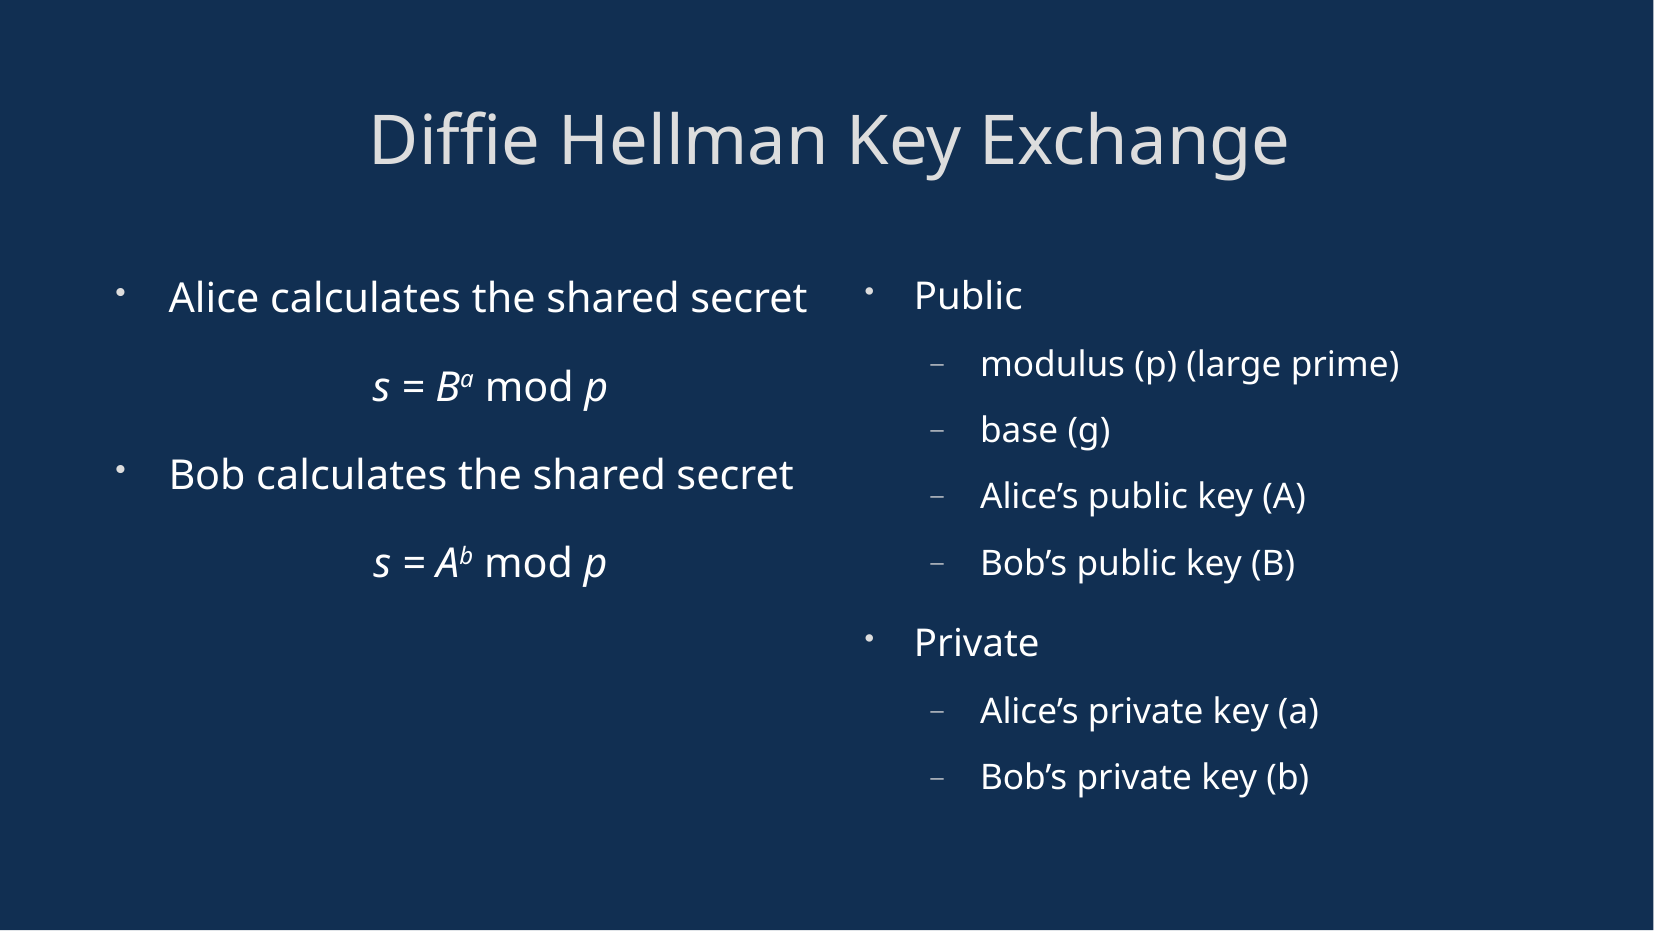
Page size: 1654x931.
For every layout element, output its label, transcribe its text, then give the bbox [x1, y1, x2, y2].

list Alice calculates the shared secret s = Ba mod p Bob calculates the shared secret s = Ab mod p [97, 268, 813, 806]
title Diffie Hellman Key Exchange [97, 56, 1563, 220]
list Public modulus (p) (large prime) base (g) Alice’s public key (A) Bob’s public key (B) Private Alice’s private key (a) Bob’s private key (b) [848, 268, 1563, 806]
